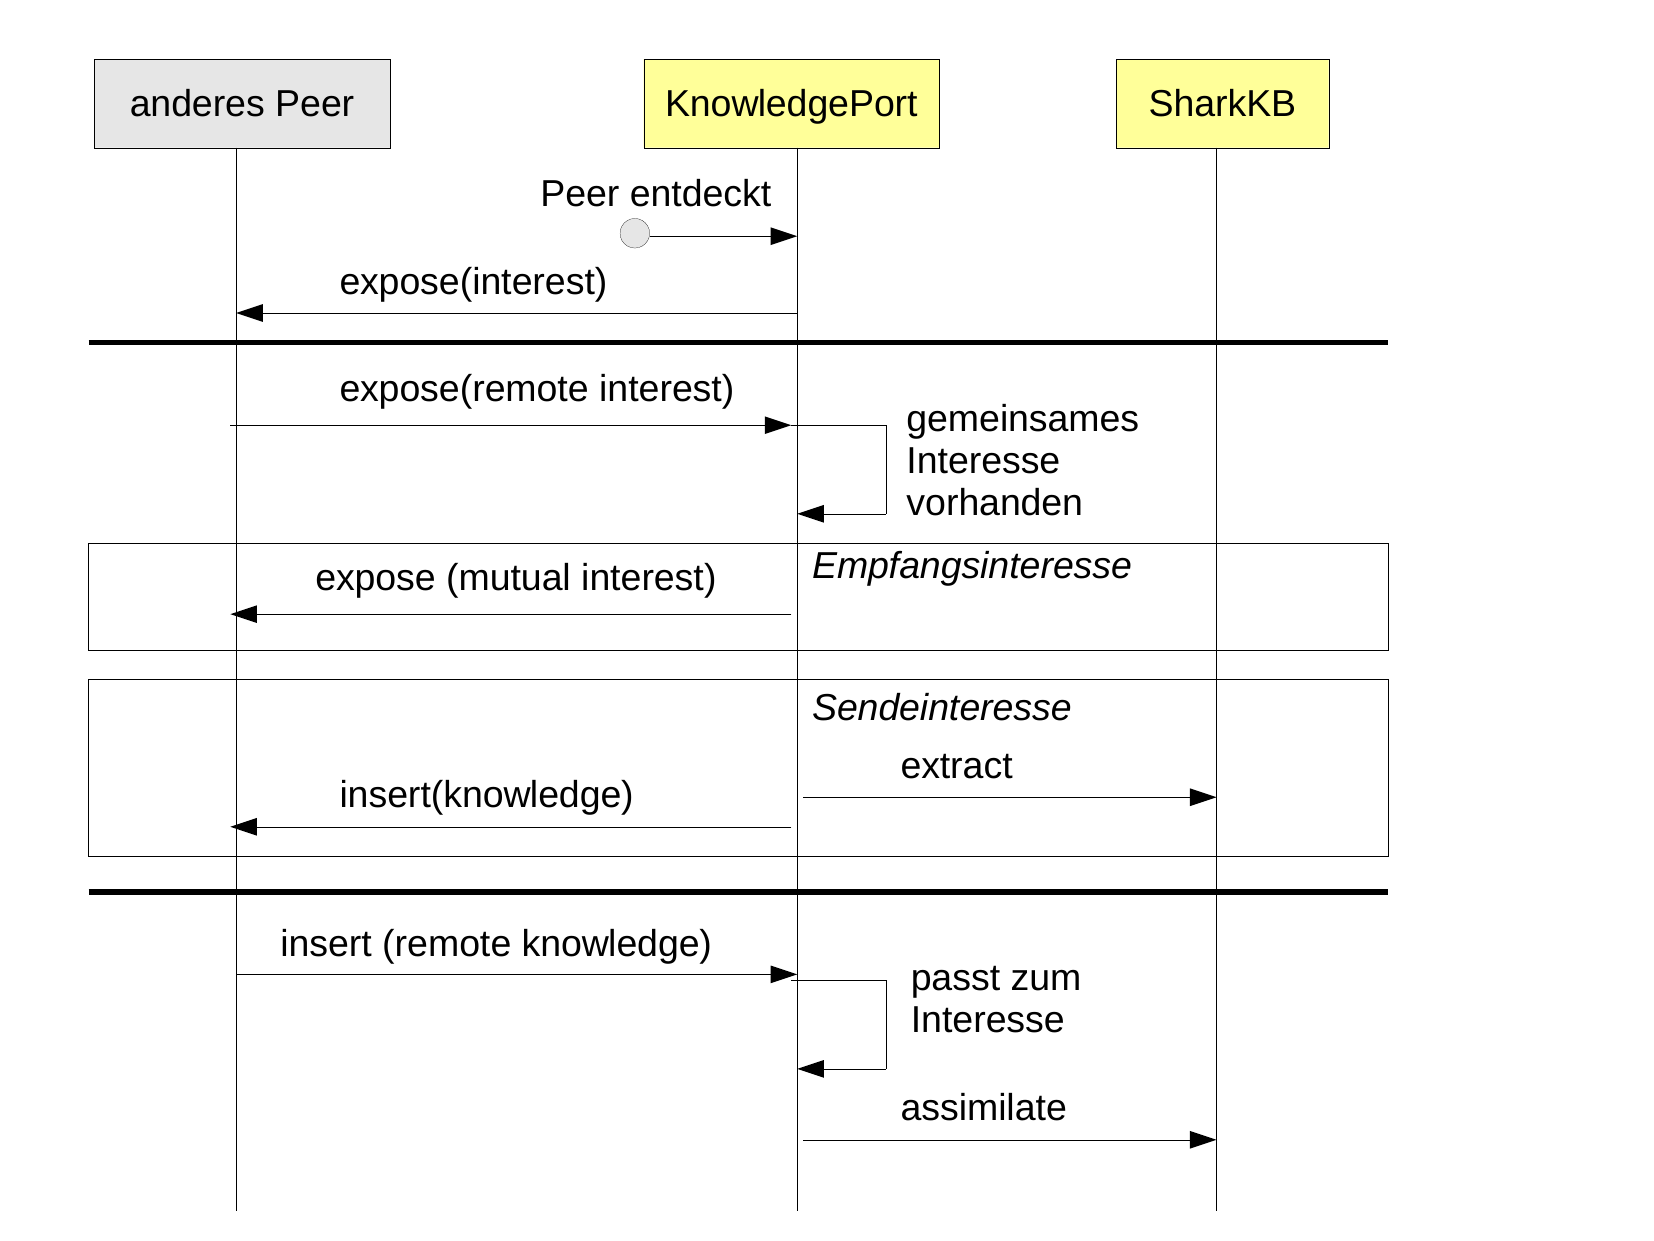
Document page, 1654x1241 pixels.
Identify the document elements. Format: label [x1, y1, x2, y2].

picture [85, 58, 1391, 1211]
